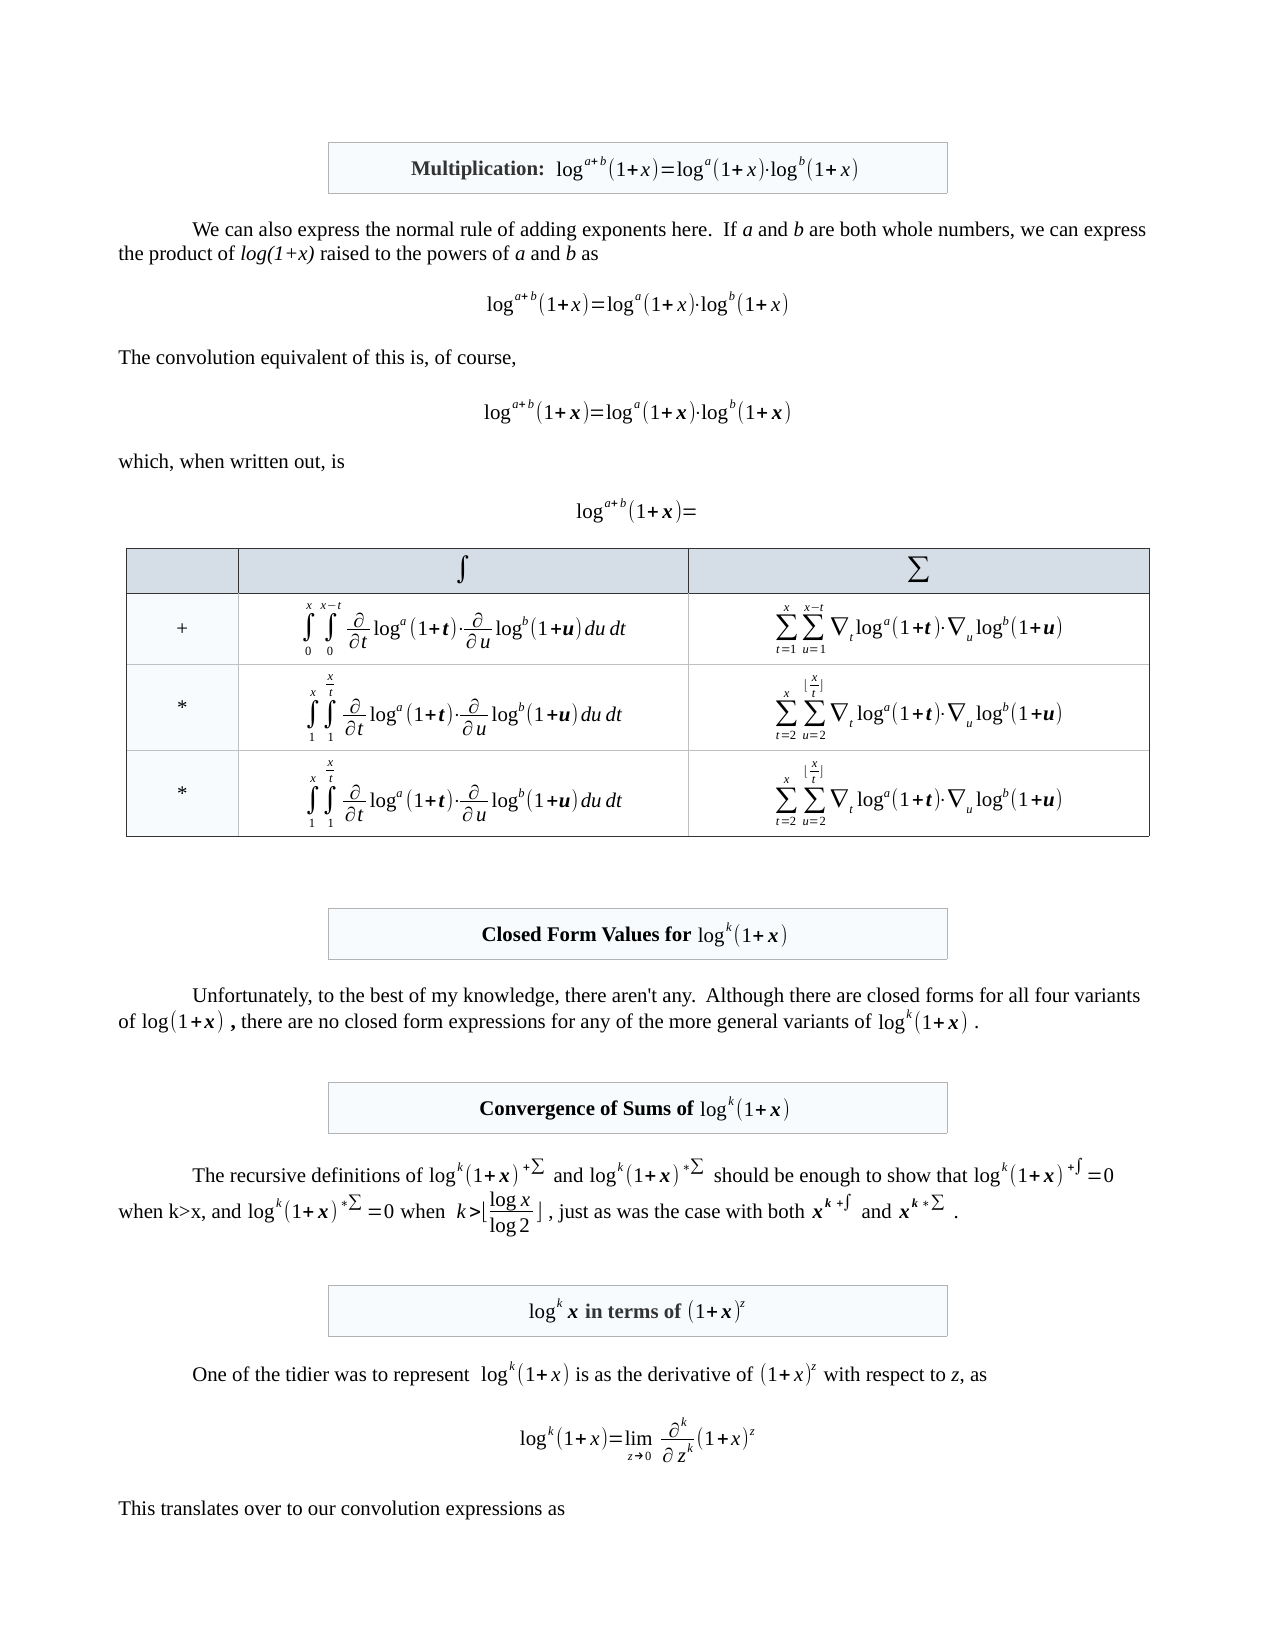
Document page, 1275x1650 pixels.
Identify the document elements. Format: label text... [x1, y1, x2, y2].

text We can also express the normal rule of adding exponents here. If a and b are both whole numbers, we can express the product of log(1+x) raised to the powers of a and b as [118, 217, 1157, 265]
table_cell * [127, 665, 238, 750]
text The recursive definitions ofandshould be enough to show thatwhen k>x, andwhen , just as was the case with bothand. [118, 1157, 1157, 1237]
table_header [127, 549, 238, 593]
text The convolution equivalent of this is, of course, [118, 345, 1157, 369]
table_cell * [127, 751, 238, 836]
text This translates over to our convolution expressions as [118, 1496, 1157, 1520]
text which, when written out, is [118, 448, 1157, 473]
text Closed Form Values for [329, 909, 947, 959]
table_cell [689, 751, 1149, 836]
text in terms of [329, 1286, 947, 1336]
table_header [239, 549, 688, 593]
text One of the tidier was to represent is as the derivative ofwith respect to z, as [118, 1360, 1157, 1387]
text Multiplication: [329, 143, 947, 193]
table_cell [239, 594, 688, 664]
table_cell + [127, 594, 238, 664]
text Convergence of Sums of [329, 1083, 947, 1133]
table_header [689, 549, 1149, 593]
table_cell [689, 665, 1149, 750]
table_cell [239, 751, 688, 836]
text Unfortunately, to the best of my knowledge, there aren't any. Although there are closed forms for all four variants of, there are no closed form expressions for any of the more general variants of. [118, 983, 1157, 1034]
table_cell [239, 665, 688, 750]
table_cell [689, 594, 1149, 664]
